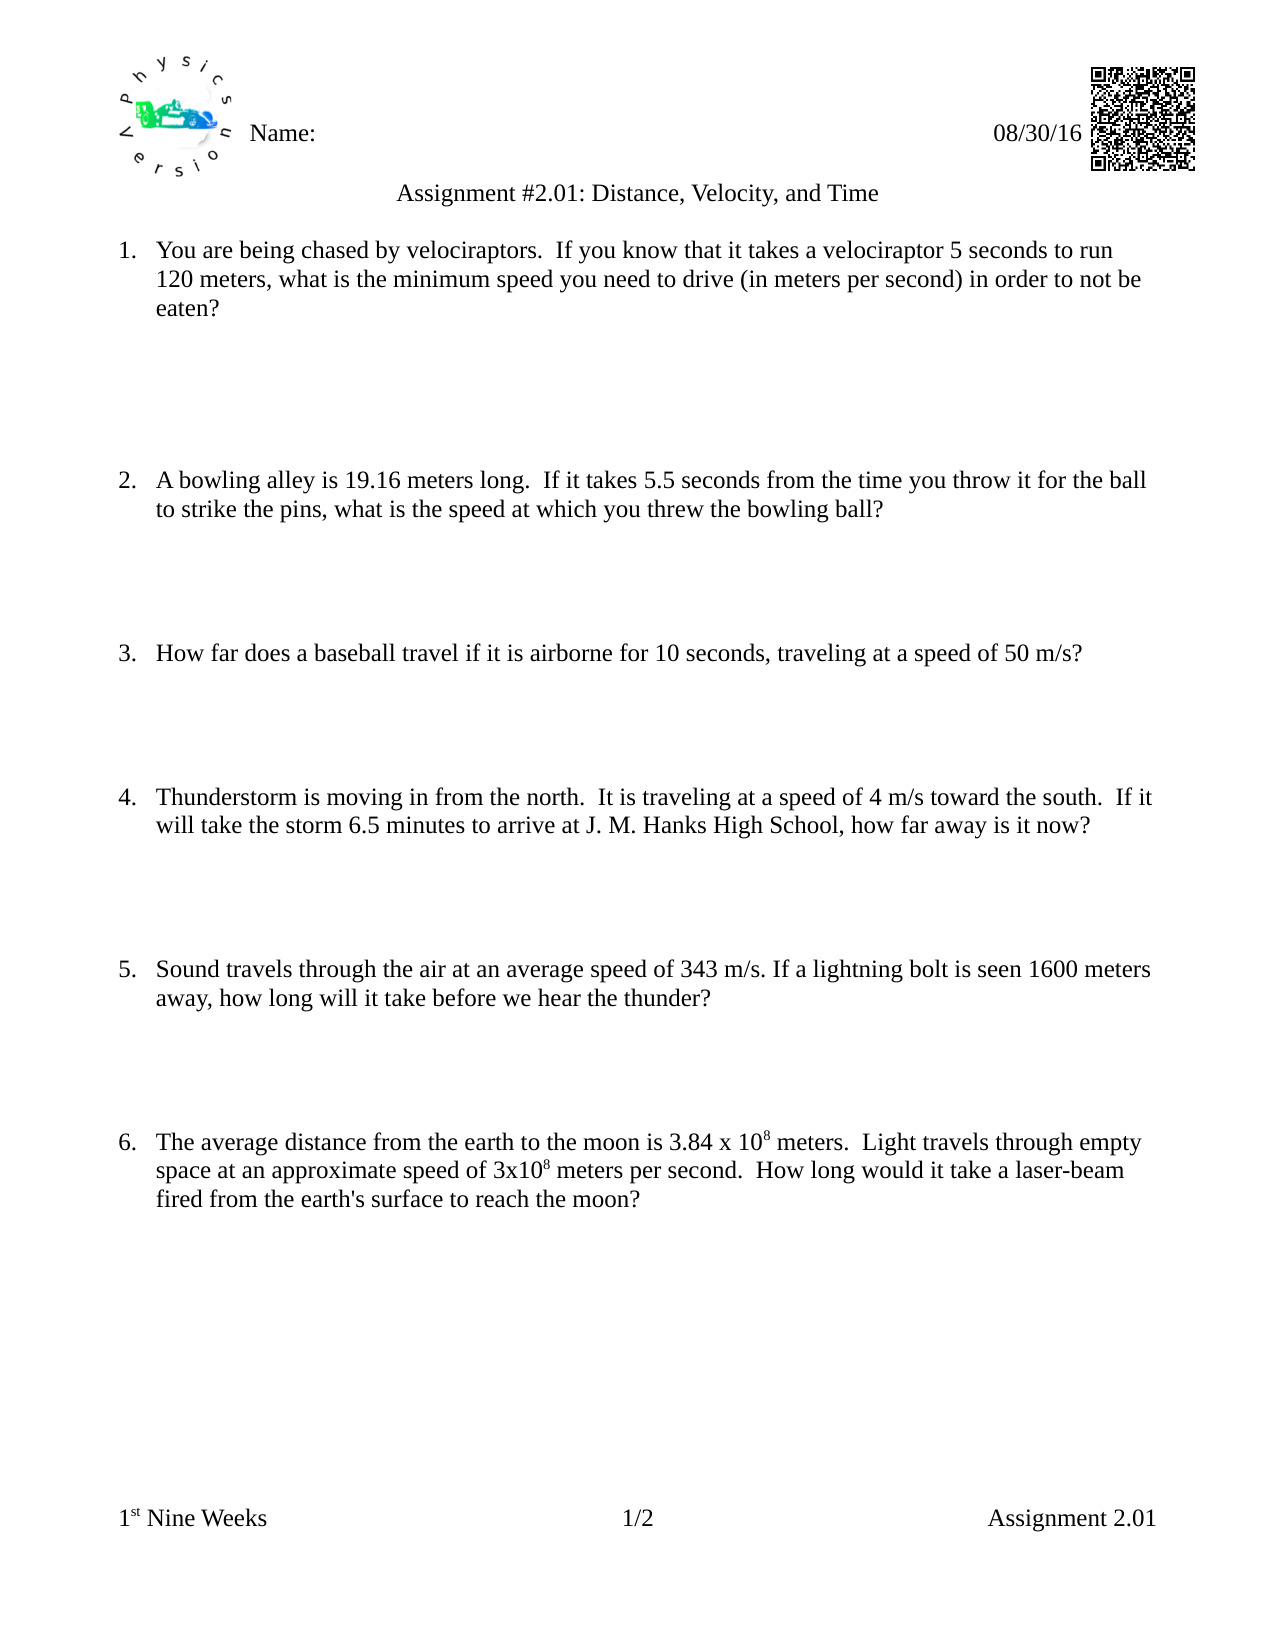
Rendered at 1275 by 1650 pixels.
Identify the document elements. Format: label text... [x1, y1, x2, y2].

list Thunderstorm is moving in from the north. It is traveling at a speed of 4 m/s toward the south. If it will take the storm 6.5 minutes to arrive at J. M. Hanks High School, how far away is it now? [118, 782, 1157, 839]
picture [119, 56, 232, 177]
list How far does a baseball travel if it is airborne for 10 seconds, traveling at a speed of 50 m/s? [118, 638, 1157, 667]
list You are being chased by velociraptors. If you know that it takes a velociraptor 5 seconds to run 120 meters, what is the minimum speed you need to drive (in meters per second) in order to not be eaten? [118, 236, 1157, 322]
text Assignment #2.01: Distance, Velocity, and Time [118, 176, 1157, 207]
list Sound travels through the air at an average speed of 343 m/s. If a lightning bolt is seen 1600 meters away, how long will it take before we hear the thunder? [118, 954, 1157, 1012]
picture [1082, 58, 1203, 179]
list A bowling alley is 19.16 meters long. If it takes 5.5 seconds from the time you throw it for the ball to strike the pins, what is the speed at which you threw the bowling ball? [118, 466, 1157, 523]
list The average distance from the earth to the moon is 3.84 x 108 meters. Light travels through empty space at an approximate speed of 3x108 meters per second. How long would it take a laser-beam fired from the earth's surface to reach the moon? [118, 1127, 1157, 1213]
